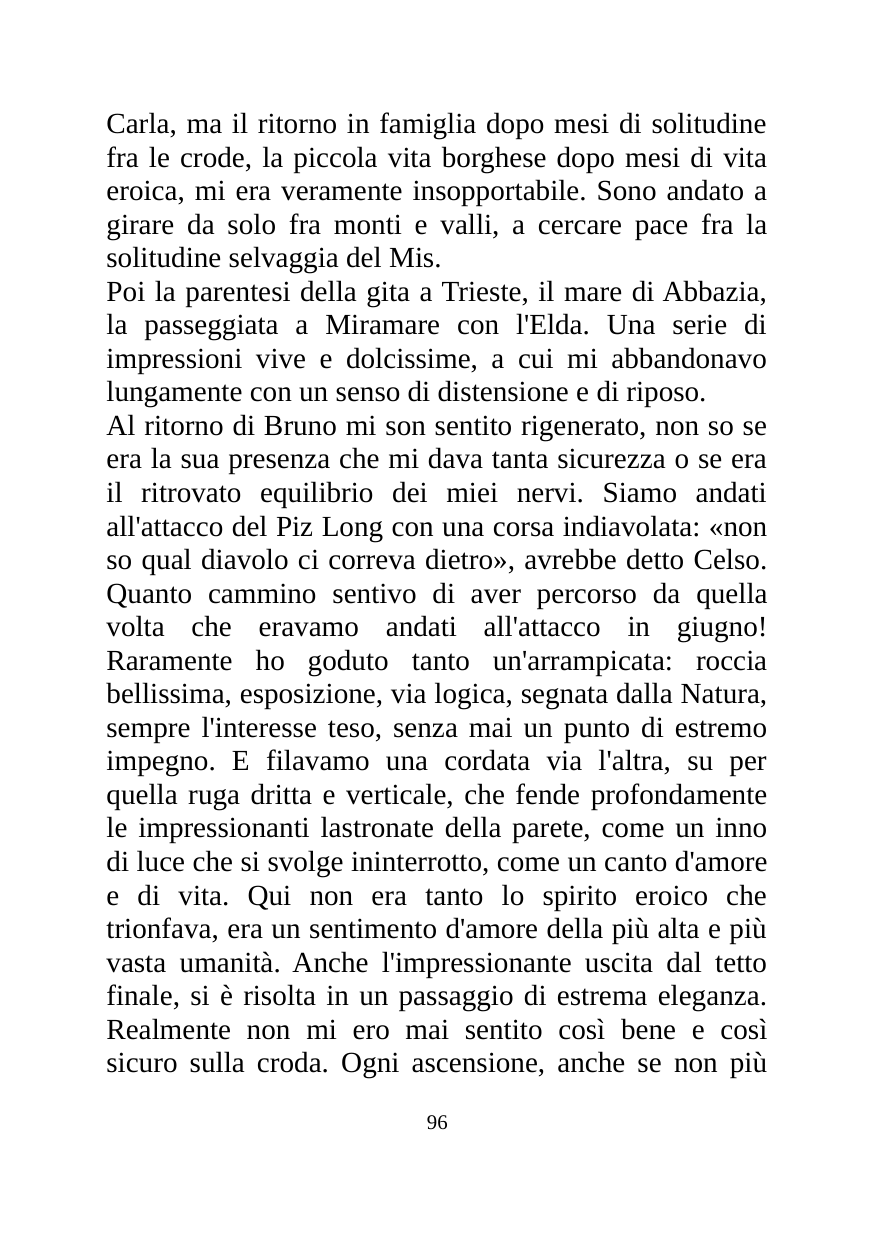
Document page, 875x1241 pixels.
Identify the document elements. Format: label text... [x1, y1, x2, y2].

text Poi la parentesi della gita a Trieste, il mare di Abbazia, la passeggiata a Miramare con l'Elda. Una serie di impressioni vive e dolcissime, a cui mi abbandonavo lungamente con un senso di distensione e di riposo. [106, 274, 768, 408]
text Al ritorno di Bruno mi son sentito rigenerato, non so se era la sua presenza che mi dava tanta sicurezza o se era il ritrovato equilibrio dei miei nervi. Siamo andati all'attacco del Piz Long con una corsa indiavolata: «non so qual diavolo ci correva dietro», avrebbe detto Celso. Quanto cammino sentivo di aver percorso da quella volta che eravamo andati all'attacco in giugno! Raramente ho goduto tanto un'arrampicata: roccia bellissima, esposizione, via logica, segnata dalla Natura, sempre l'interesse teso, senza mai un punto di estremo impegno. E filavamo una cordata via l'altra, su per quella ruga dritta e verticale, che fende profondamente le impressionanti lastronate della parete, come un inno di luce che si svolge ininterrotto, come un canto d'amore e di vita. Qui non era tanto lo spirito eroico che trionfava, era un sentimento d'amore della più alta e più vasta umanità. Anche l'impressionante uscita dal tetto finale, si è risolta in un passaggio di estrema eleganza. Realmente non mi ero mai sentito così bene e così sicuro sulla croda. Ogni ascensione, anche se non più [106, 408, 768, 1079]
text Carla, ma il ritorno in famiglia dopo mesi di solitudine fra le crode, la piccola vita borghese dopo mesi di vita eroica, mi era veramente insopportabile. Sono andato a girare da solo fra monti e valli, a cercare pace fra la solitudine selvaggia del Mis. [106, 106, 768, 274]
